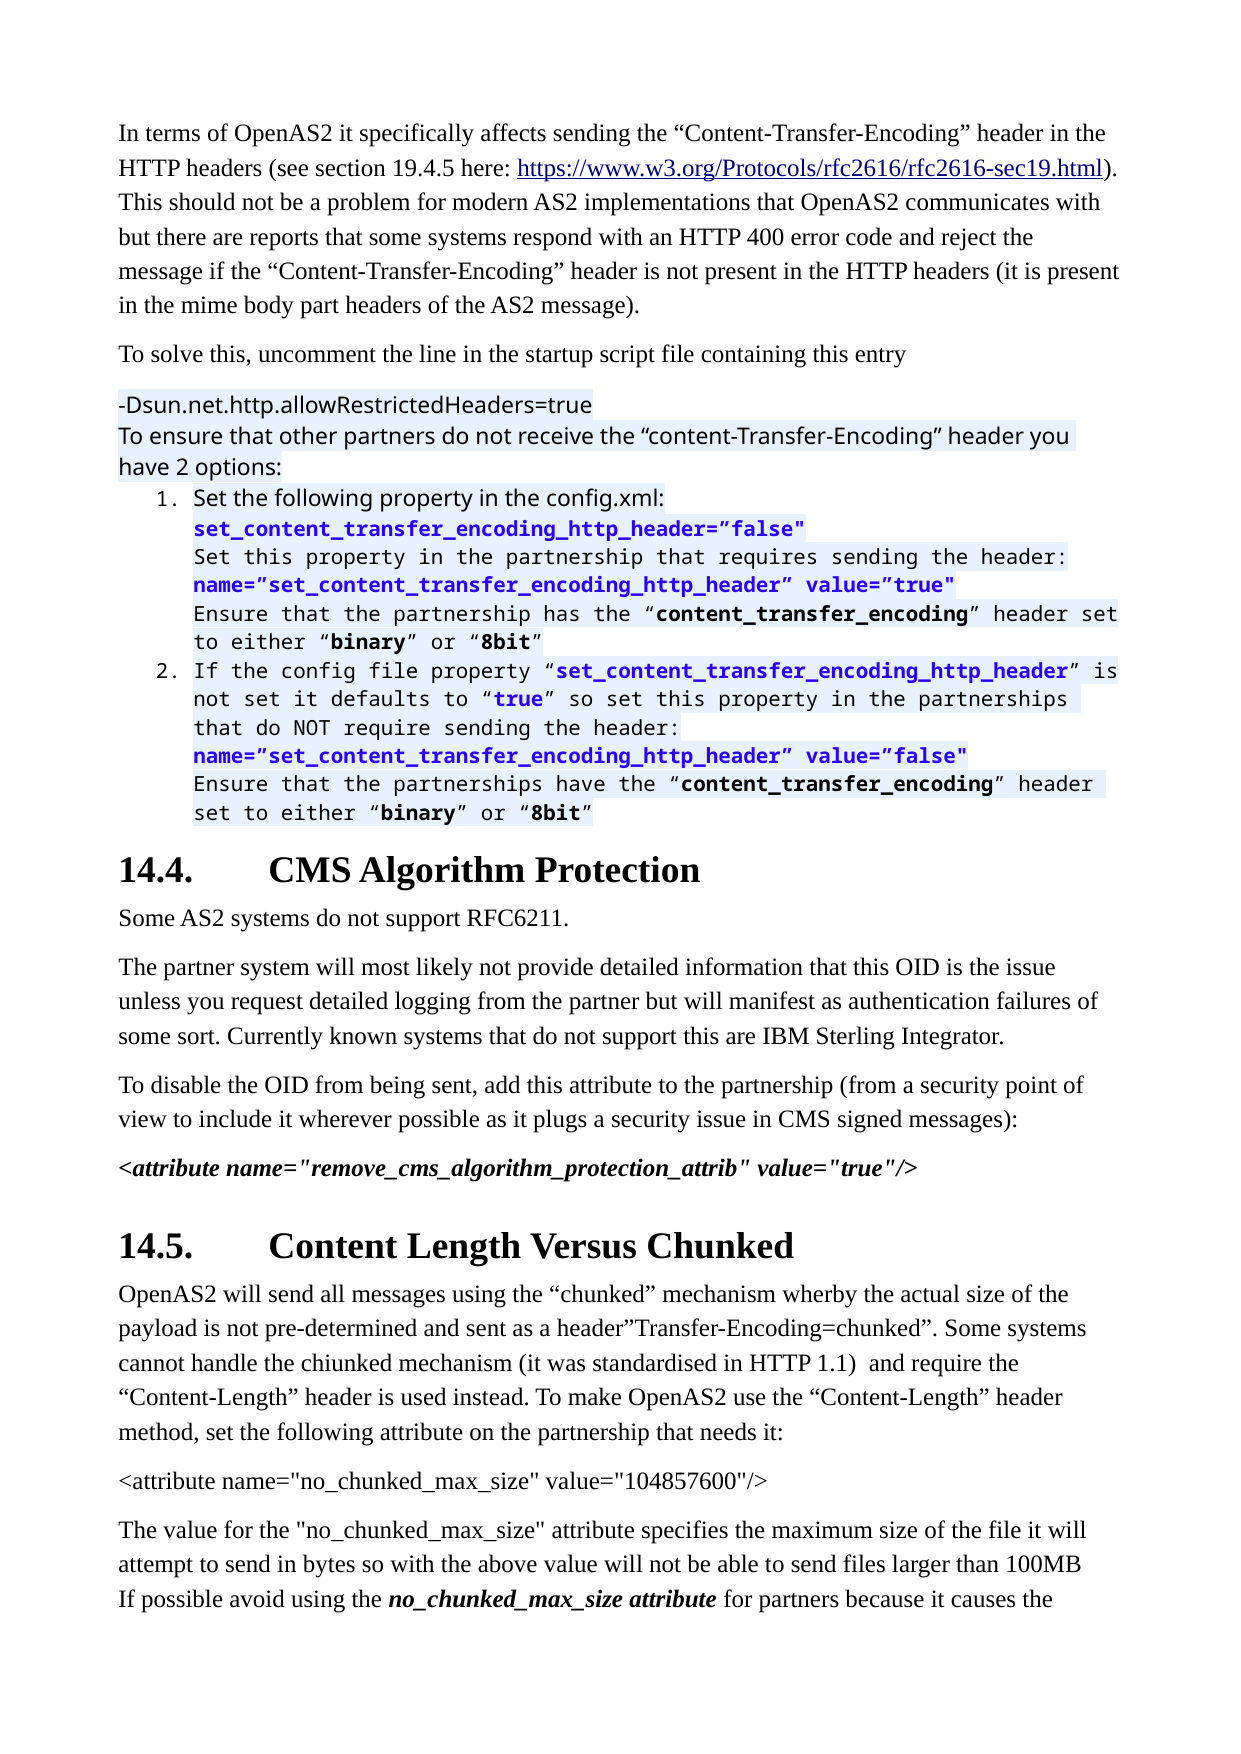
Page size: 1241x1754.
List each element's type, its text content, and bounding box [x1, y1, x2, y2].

text To ensure that other partners do not receive the “content-Transfer-Encoding” header you have 2 options: [118, 420, 1122, 482]
subtitle Content Length Versus Chunked [118, 1223, 1122, 1267]
text In terms of OpenAS2 it specifically affects sending the “Content-Transfer-Encoding” header in the HTTP headers (see section 19.4.5 here: https://www.w3.org/Protocols/rfc2616/rfc2616-sec19.html). This should not be a problem for modern AS2 implementations that OpenAS2 communicates with but there are reports that some systems respond with an HTTP 400 error code and reject the message if the “Content-Transfer-Encoding” header is not present in the HTTP headers (it is present in the mime body part headers of the AS2 message). [118, 118, 1122, 319]
text The partner system will most likely not provide detailed information that this OID is the issue unless you request detailed logging from the partner but will manifest as authentication failures of some sort. Currently known systems that do not support this are IBM Sterling Integrator. [118, 952, 1122, 1050]
text OpenAS2 will send all messages using the “chunked” mechanism wherby the actual size of the payload is not pre-determined and sent as a header”Transfer-Encoding=chunked”. Some systems cannot handle the chiunked mechanism (it was standardised in HTTP 1.1) and require the “Content-Length” header is used instead. To make OpenAS2 use the “Content-Length” header method, set the following attribute on the partnership that needs it: [118, 1279, 1122, 1446]
text -Dsun.net.http.allowRestrictedHeaders=true [118, 389, 1122, 420]
subtitle CMS Algorithm Protection [118, 847, 1122, 890]
text To disable the OID from being sent, add this attribute to the partnership (from a security point of view to include it wherever possible as it plugs a security issue in CMS signed messages): [118, 1070, 1122, 1133]
text To solve this, uncomment the line in the startup script file containing this entry [118, 339, 1122, 368]
text The value for the "no_chunked_max_size" attribute specifies the maximum size of the file it will attempt to send in bytes so with the above value will not be able to send files larger than 100MB If possible avoid using the no_chunked_max_size attribute for partners because it causes the [118, 1515, 1122, 1613]
list Set the following property in the config.xml: set_content_transfer_encoding_http_header=”false" Set this property in the partnership that requires sending the header: name=”set_content_transfer_encoding_http_header” value=”true" Ensure that the partnership has the “content_transfer_encoding” header set to either “binary” or “8bit” [156, 482, 1122, 656]
text <attribute name="remove_cms_algorithm_protection_attrib" value="true"/> [118, 1153, 1122, 1182]
text Some AS2 systems do not support RFC6211. [118, 903, 1122, 932]
text <attribute name="no_chunked_max_size" value="104857600"/> [118, 1466, 1122, 1495]
list If the config file property “set_content_transfer_encoding_http_header” is not set it defaults to “true” so set this property in the partnerships that do NOT require sending the header: name=”set_content_transfer_encoding_http_header” value=”false" Ensure that the partnerships have the “content_transfer_encoding” header set to either “binary” or “8bit” [156, 656, 1122, 826]
